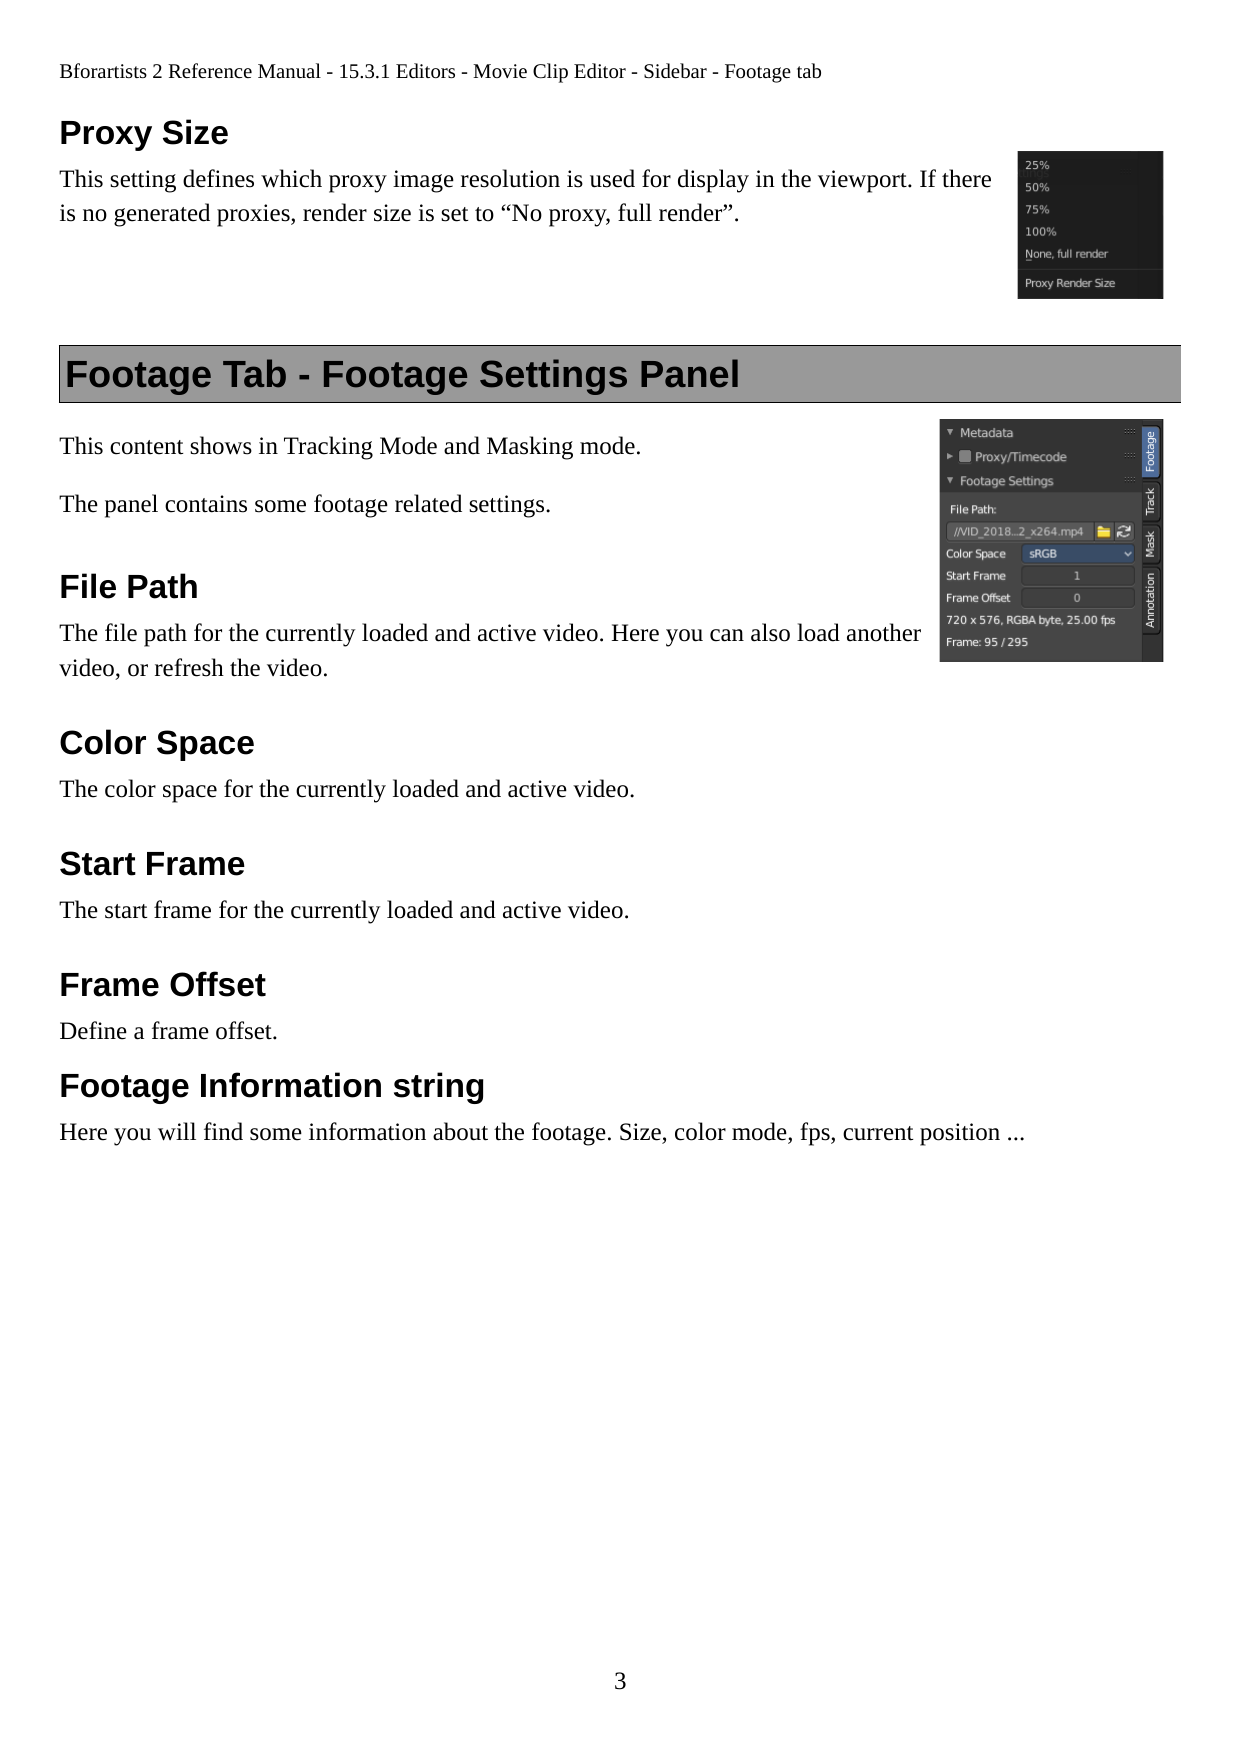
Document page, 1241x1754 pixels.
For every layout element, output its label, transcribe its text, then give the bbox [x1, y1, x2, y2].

subtitle Start Frame [59, 844, 1181, 882]
picture [1017, 151, 1164, 299]
text The file path for the currently loaded and active video. Here you can also load another video, or refresh the video. [59, 618, 1181, 682]
subtitle [1164, 567, 1181, 606]
text The panel contains some footage related settings. [59, 489, 939, 518]
table_header Footage Tab - Footage Settings Panel [60, 346, 1181, 402]
text This setting defines which proxy image resolution is used for display in the viewport. If there is no generated proxies, render size is set to “No proxy, full render”. [59, 164, 1017, 227]
text The start frame for the currently loaded and active video. [59, 895, 1181, 924]
subtitle Footage Information string [59, 1066, 1181, 1104]
text The color space for the currently loaded and active video. [59, 774, 1181, 803]
subtitle Frame Offset [59, 965, 1181, 1003]
subtitle Proxy Size [59, 113, 1181, 151]
picture [939, 419, 1164, 662]
subtitle File Path [59, 567, 939, 606]
text This content shows in Tracking Mode and Masking mode. [59, 431, 939, 460]
text Here you will find some information about the footage. Size, color mode, fps, current position ... [59, 1117, 1181, 1145]
text Define a frame offset. [59, 1016, 1181, 1045]
subtitle Color Space [59, 723, 1181, 761]
